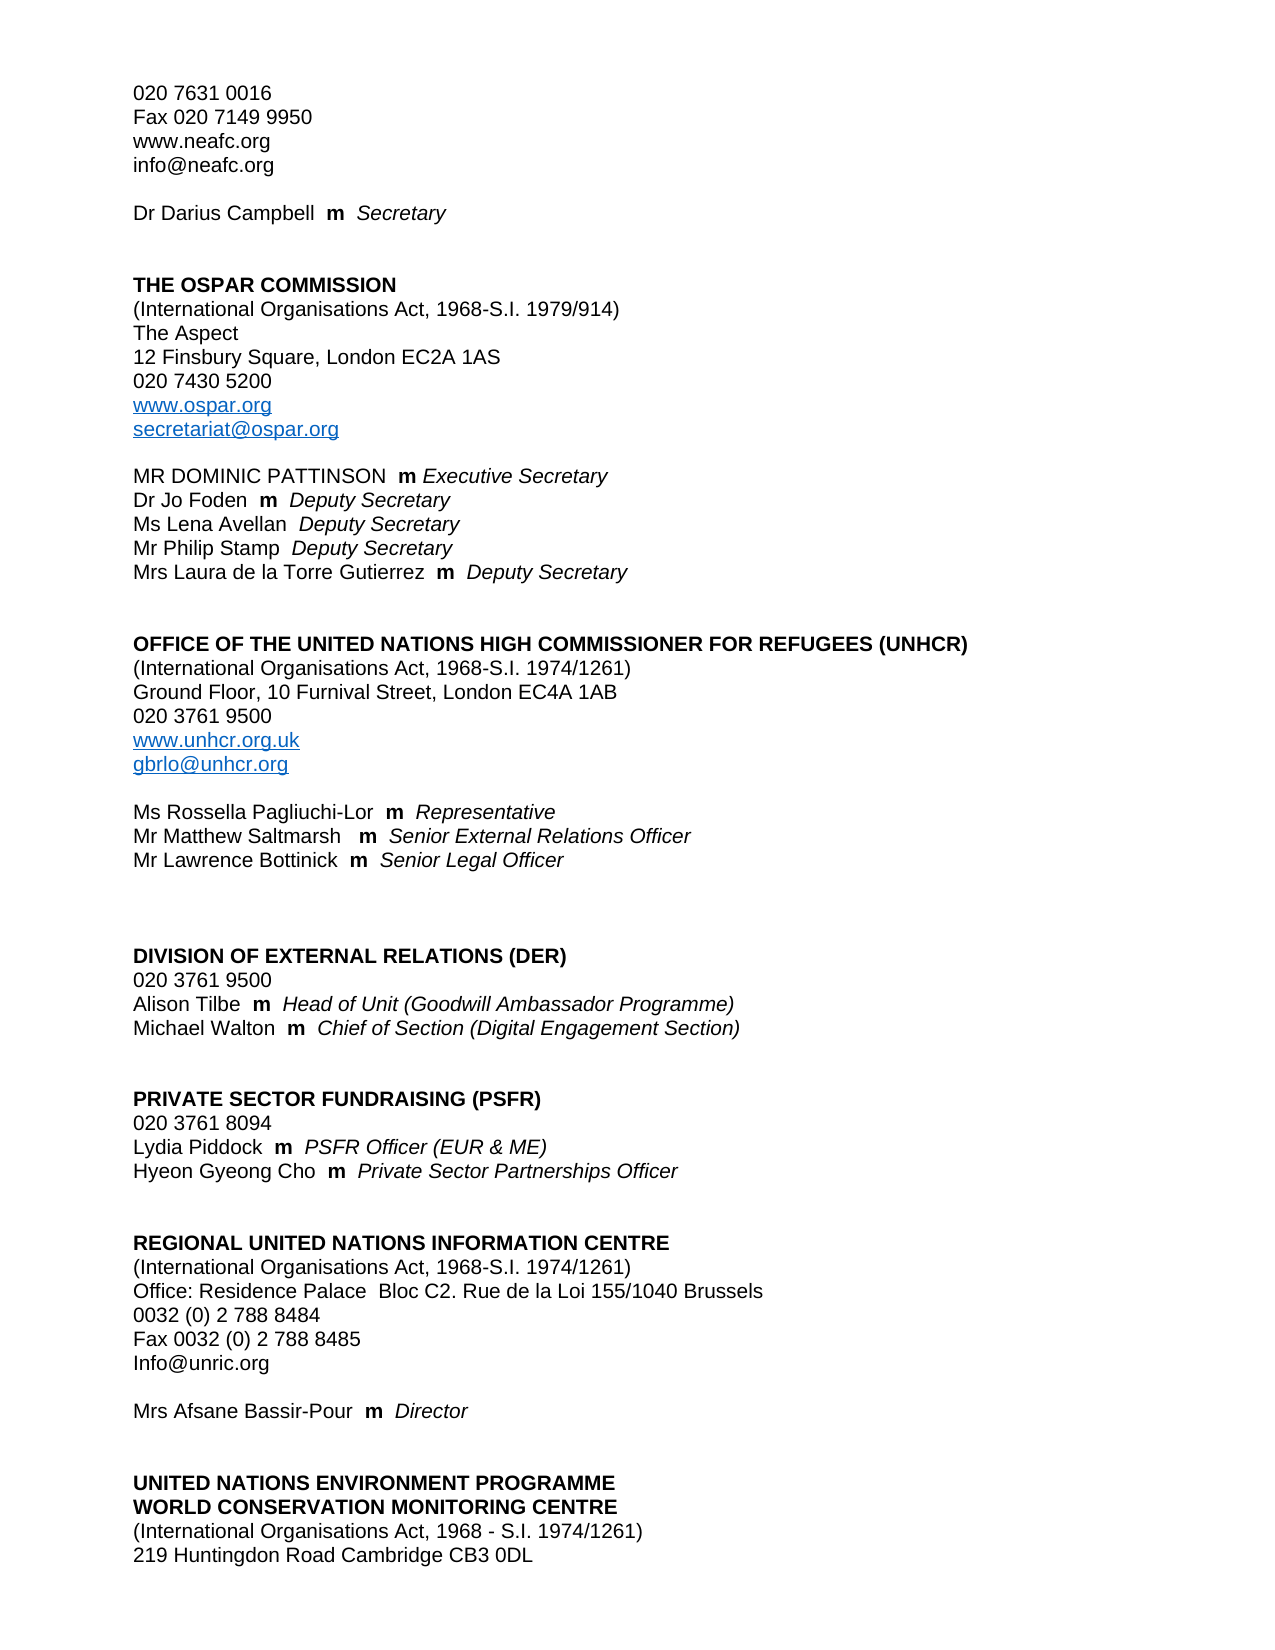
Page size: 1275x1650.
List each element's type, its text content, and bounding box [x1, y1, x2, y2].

text Hyeon Gyeong Cho m Private Sector Partnerships Officer [133, 1159, 1181, 1183]
text www.neafc.org [133, 129, 1181, 153]
text Mr Lawrence Bottinick m Senior Legal Officer [133, 848, 1181, 872]
text (International Organisations Act, 1968 - S.I. 1974/1261) [133, 1518, 1181, 1542]
text Alison Tilbe m Head of Unit (Goodwill Ambassador Programme) [133, 991, 1181, 1015]
text The Aspect [133, 321, 1181, 344]
text PRIVATE SECTOR FUNDRAISING (PSFR) [133, 1087, 1181, 1111]
text 0032 (0) 2 788 8484 [133, 1303, 1181, 1327]
text Mrs Afsane Bassir-Pour m Director [133, 1399, 1181, 1423]
text OFFICE OF THE UNITED NATIONS HIGH COMMISSIONER FOR REFUGEES (UNHCR) [133, 632, 1181, 656]
text Office: Residence Palace Bloc C2. Rue de la Loi 155/1040 Brussels [133, 1279, 1181, 1303]
text 12 Finsbury Square, London EC2A 1AS [133, 344, 1181, 368]
text (International Organisations Act, 1968-S.I. 1979/914) [133, 297, 1181, 321]
text (International Organisations Act, 1968-S.I. 1974/1261) [133, 1255, 1181, 1279]
text www.ospar.org [133, 392, 1181, 416]
text Fax 0032 (0) 2 788 8485 [133, 1327, 1181, 1351]
text 020 3761 9500 [133, 967, 1181, 991]
subtitle THE OSPAR COMMISSION [133, 273, 1181, 297]
text Dr Jo Foden m Deputy Secretary [133, 488, 1181, 512]
text Mrs Laura de la Torre Gutierrez m Deputy Secretary [133, 560, 1181, 584]
text Lydia Piddock m PSFR Officer (EUR & ME) [133, 1135, 1181, 1159]
text Mr Philip Stamp Deputy Secretary [133, 536, 1181, 560]
text info@neafc.org [133, 153, 1181, 177]
text www.unhcr.org.uk [133, 728, 1181, 752]
text 020 3761 8094 [133, 1111, 1181, 1135]
text Ground Floor, 10 Furnival Street, London EC4A 1AB [133, 680, 1181, 704]
text 020 7631 0016 [133, 81, 1181, 105]
text Fax 020 7149 9950 [133, 105, 1181, 129]
text DIVISION OF EXTERNAL RELATIONS (DER) [133, 943, 1181, 967]
text 020 7430 5200 [133, 368, 1181, 392]
text gbrlo@unhcr.org [133, 752, 1181, 776]
text Mr Matthew Saltmarsh m Senior External Relations Officer [133, 824, 1181, 848]
text Ms Lena Avellan Deputy Secretary [133, 512, 1181, 536]
text 020 3761 9500 [133, 704, 1181, 728]
text UNITED NATIONS ENVIRONMENT PROGRAMME [133, 1471, 1181, 1494]
text Dr Darius Campbell m Secretary [133, 201, 1181, 225]
text MR DOMINIC PATTINSON m Executive Secretary [133, 464, 1181, 488]
text Michael Walton m Chief of Section (Digital Engagement Section) [133, 1015, 1181, 1039]
text Info@unric.org [133, 1351, 1181, 1375]
text Ms Rossella Pagliuchi-Lor m Representative [133, 800, 1181, 824]
text WORLD CONSERVATION MONITORING CENTRE [133, 1494, 1181, 1518]
text 219 Huntingdon Road Cambridge CB3 0DL [133, 1542, 1181, 1566]
text REGIONAL UNITED NATIONS INFORMATION CENTRE [133, 1231, 1181, 1255]
text secretariat@ospar.org [133, 416, 1181, 440]
text (International Organisations Act, 1968-S.I. 1974/1261) [133, 656, 1181, 680]
